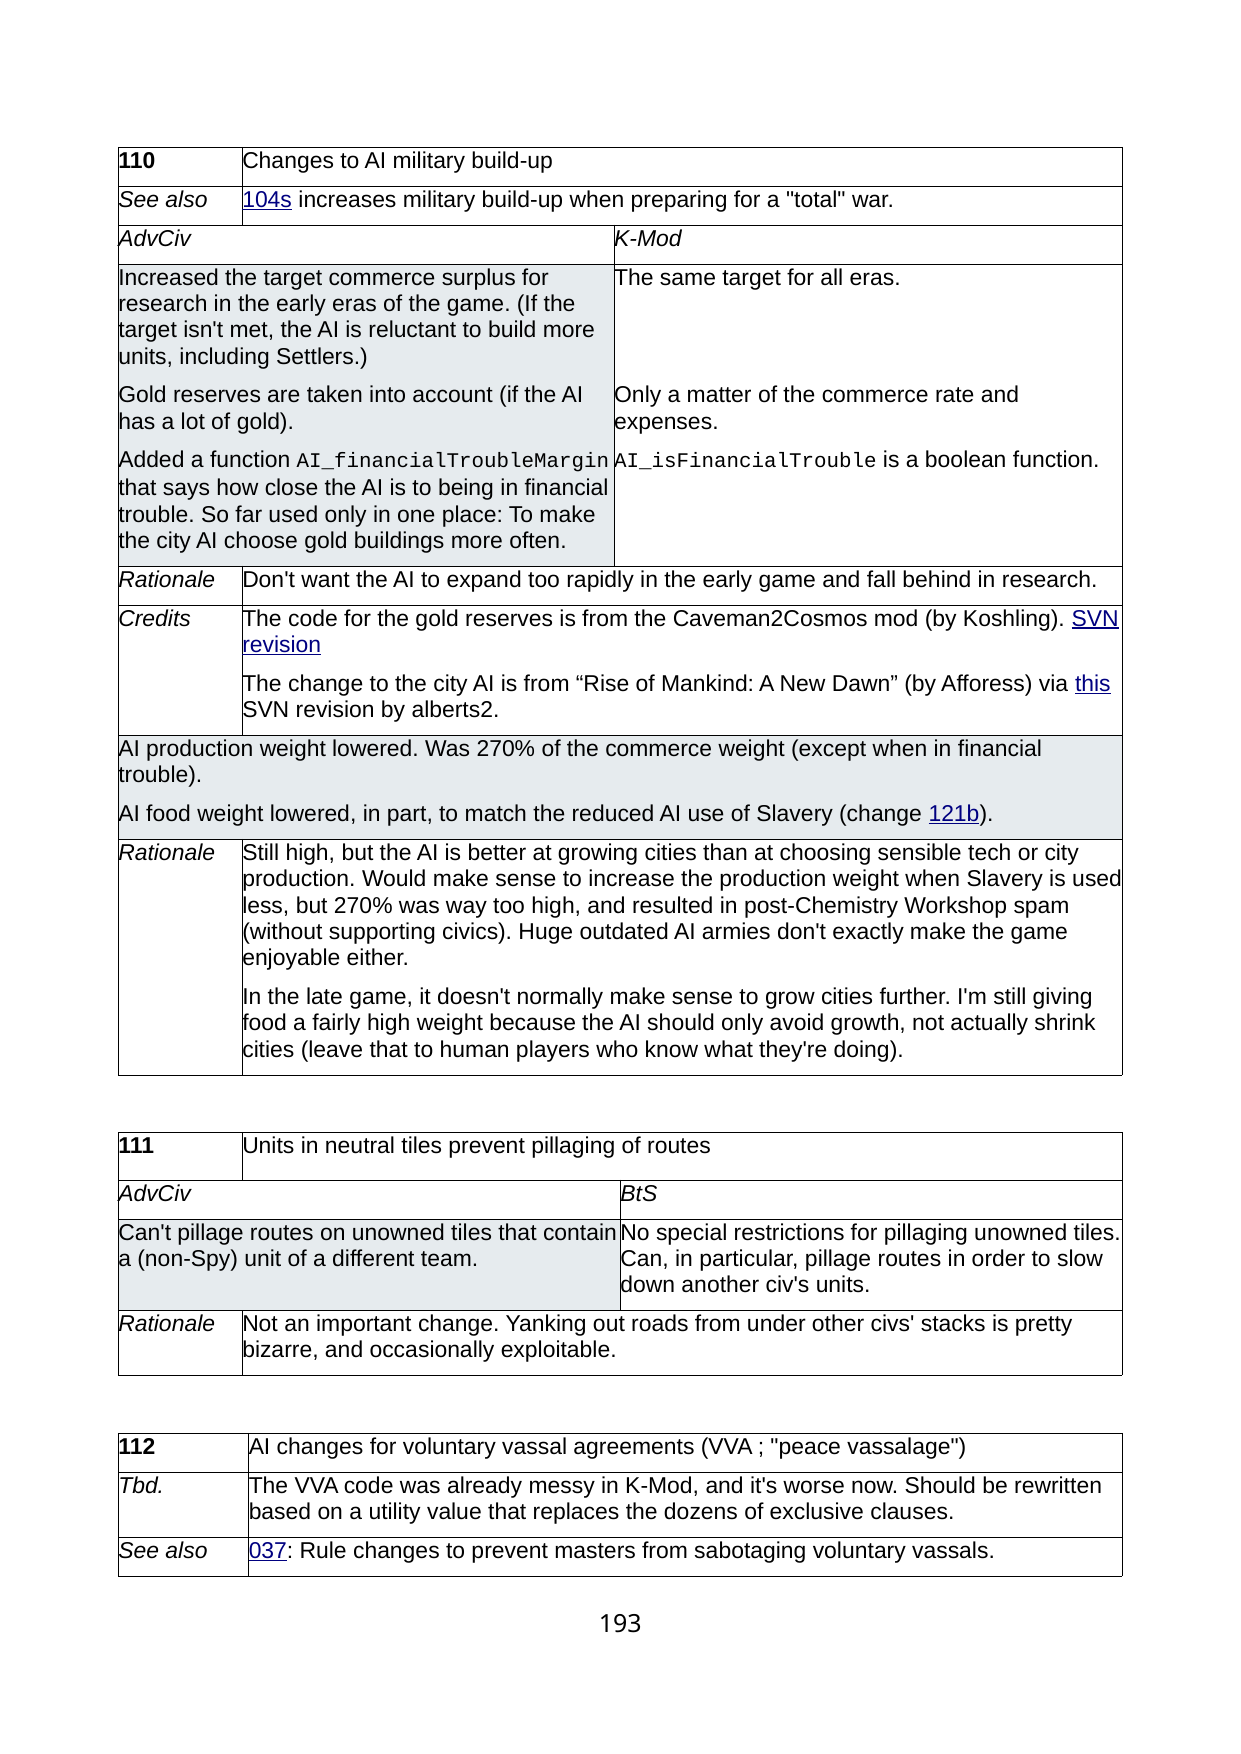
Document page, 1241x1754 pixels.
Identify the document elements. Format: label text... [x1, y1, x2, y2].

table_cell 037: Rule changes to prevent masters from sabotaging voluntary vassals. [249, 1538, 1122, 1576]
table_header 112 [119, 1434, 248, 1472]
table_header Units in neutral tiles prevent pillaging of routes [243, 1133, 1122, 1179]
table_header Changes to AI military build-up [243, 148, 1122, 186]
table_cell BtS [621, 1181, 1122, 1218]
table_cell Rationale [119, 1311, 242, 1375]
table_cell Increased the target commerce surplus for research in the early eras of the game. (If the target isn't met, the AI is reluctant to build more units, including Settlers.) Gold reserves are taken into account (if the AI has a lot of gold). Added a function AI_financialTroubleMargin that says how close the AI is to being in financial trouble. So far used only in one place: To make the city AI choose gold buildings more often. [119, 265, 614, 566]
table_header 111 [119, 1133, 242, 1179]
table_cell See also [119, 187, 242, 224]
table_cell Can't pillage routes on unowned tiles that contain a (non-Spy) unit of a different team. [119, 1220, 620, 1310]
table_cell Credits [119, 606, 242, 735]
table_cell AdvCiv [119, 226, 614, 263]
table_cell Tbd. [119, 1473, 248, 1537]
table_cell Rationale [119, 840, 242, 1074]
table_cell AdvCiv [119, 1181, 620, 1218]
table_cell Don't want the AI to expand too rapidly in the early game and fall behind in research. [243, 567, 1122, 604]
table_cell No special restrictions for pillaging unowned tiles. Can, in particular, pillage routes in order to slow down another civ's units. [621, 1220, 1122, 1310]
table_header AI changes for voluntary vassal agreements (VVA ; "peace vassalage") [249, 1434, 1122, 1472]
table_cell K-Mod [615, 226, 1122, 263]
table_cell Not an important change. Yanking out roads from under other civs' stacks is pretty bizarre, and occasionally exploitable. [243, 1311, 1122, 1375]
table_cell The VVA code was already messy in K-Mod, and it's worse now. Should be rewritten based on a utility value that replaces the dozens of exclusive clauses. [249, 1473, 1122, 1537]
table_cell See also [119, 1538, 248, 1576]
table_cell AI production weight lowered. Was 270% of the commerce weight (except when in financial trouble). AI food weight lowered, in part, to match the reduced AI use of Slavery (change 121b). [119, 736, 1122, 839]
table_cell 104s increases military build-up when preparing for a "total" war. [243, 187, 1122, 224]
table_header 110 [119, 148, 242, 186]
table_cell The code for the gold reserves is from the Caveman2Cosmos mod (by Koshling). SVN revision The change to the city AI is from “Rise of Mankind: A New Dawn” (by Afforess) via this SVN revision by alberts2. [243, 606, 1122, 735]
table_cell Still high, but the AI is better at growing cities than at choosing sensible tech or city production. Would make sense to increase the production weight when Slavery is used less, but 270% was way too high, and resulted in post-Chemistry Workshop spam (without supporting civics). Huge outdated AI armies don't exactly make the game enjoyable either. In the late game, it doesn't normally make sense to grow cities further. I'm still giving food a fairly high weight because the AI should only avoid growth, not actually shrink cities (leave that to human players who know what they're doing). [243, 840, 1122, 1074]
table_cell The same target for all eras. Only a matter of the commerce rate and expenses. AI_isFinancialTrouble is a boolean function. [615, 265, 1122, 566]
table_cell Rationale [119, 567, 242, 604]
